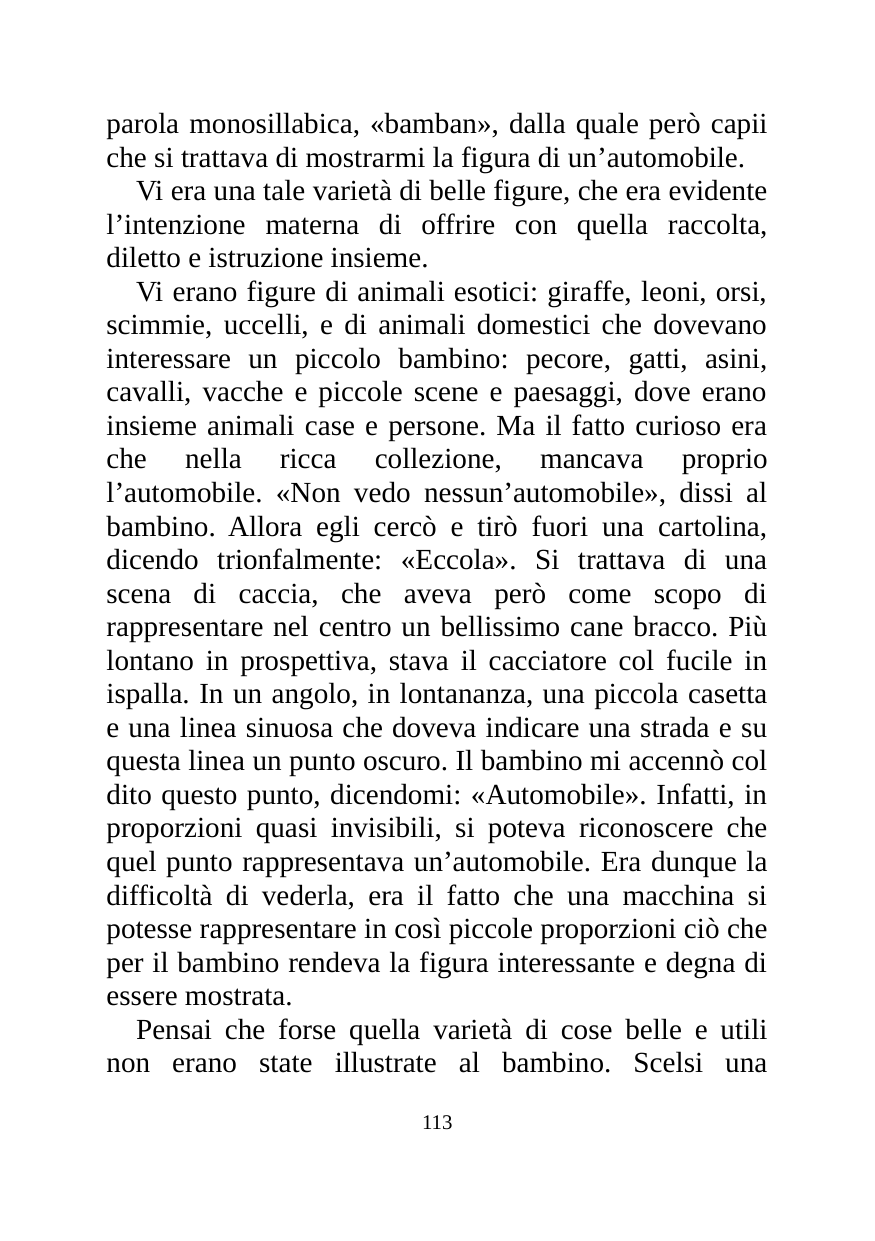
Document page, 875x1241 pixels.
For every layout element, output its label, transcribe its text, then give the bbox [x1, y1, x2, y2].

text parola monosillabica, «bamban», dalla quale però capii che si trattava di mostrarmi la figura di un’automobile. [106, 106, 768, 173]
text Pensai che forse quella varietà di cose belle e utili non erano state illustrate al bambino. Scelsi una [106, 1012, 768, 1079]
text Vi erano figure di animali esotici: giraffe, leoni, orsi, scimmie, uccelli, e di animali domestici che dovevano interessare un piccolo bambino: pecore, gatti, asini, cavalli, vacche e piccole scene e paesaggi, dove erano insieme animali case e persone. Ma il fatto curioso era che nella ricca collezione, mancava proprio l’automobile. «Non vedo nessun’automobile», dissi al bambino. Allora egli cercò e tirò fuori una cartolina, dicendo trionfalmente: «Eccola». Si trattava di una scena di caccia, che aveva però come scopo di rappresentare nel centro un bellissimo cane bracco. Più lontano in prospettiva, stava il cacciatore col fucile in ispalla. In un angolo, in lontananza, una piccola casetta e una linea sinuosa che doveva indicare una strada e su questa linea un punto oscuro. Il bambino mi accennò col dito questo punto, dicendomi: «Automobile». Infatti, in proporzioni quasi invisibili, si poteva riconoscere che quel punto rappresentava un’automobile. Era dunque la difficoltà di vederla, era il fatto che una macchina si potesse rappresentare in così piccole proporzioni ciò che per il bambino rendeva la figura interessante e degna di essere mostrata. [106, 274, 768, 1012]
text Vi era una tale varietà di belle figure, che era evidente l’intenzione materna di offrire con quella raccolta, diletto e istruzione insieme. [106, 173, 768, 274]
